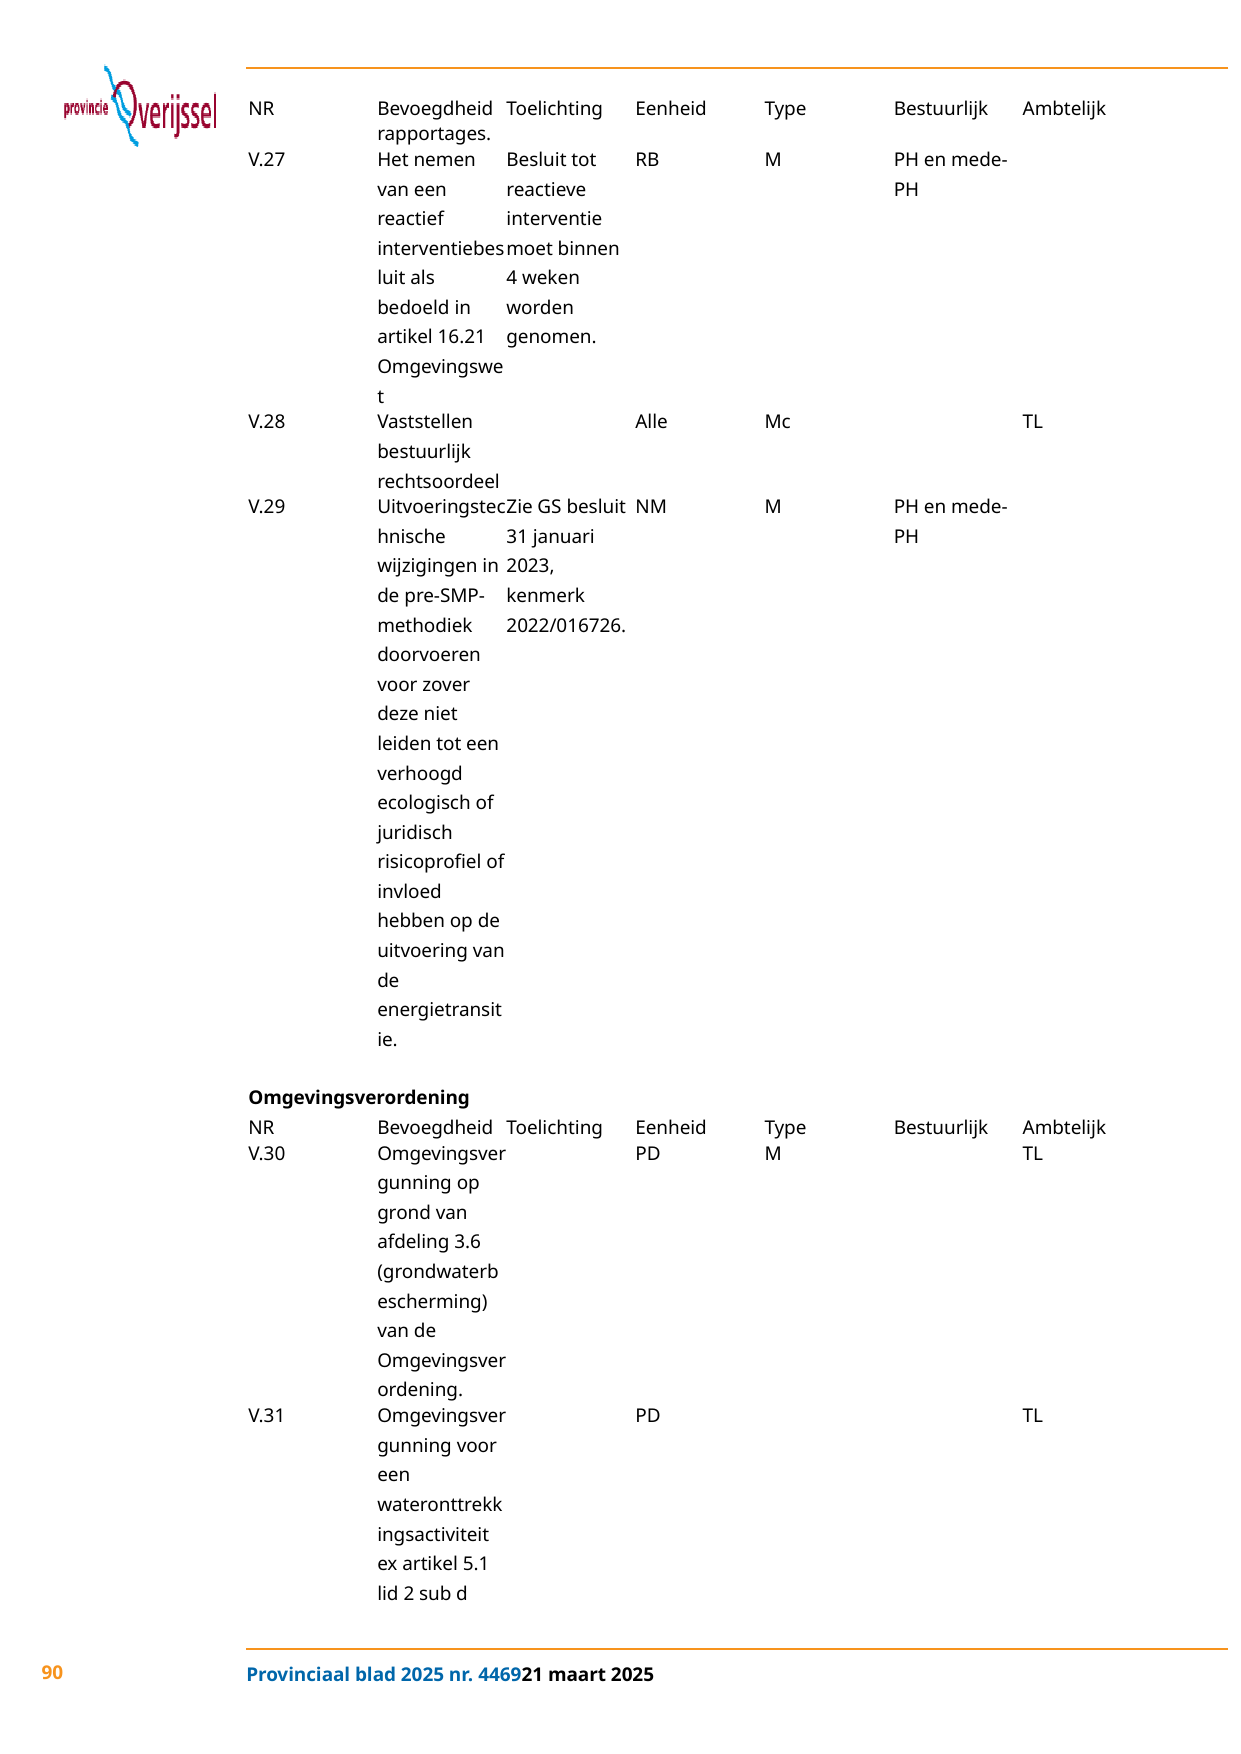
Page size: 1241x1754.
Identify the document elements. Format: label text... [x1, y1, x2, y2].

table_cell PH en mede-PH [894, 146, 1022, 409]
table_cell Vaststellen bestuurlijk rechtsoordeel [377, 409, 506, 493]
table_cell V.31 [248, 1403, 377, 1606]
table_header NR [248, 1114, 377, 1140]
table_cell Zie GS besluit 31 januari 2023, kenmerk 2022/016726. [506, 494, 635, 1052]
table_cell M [764, 494, 893, 1052]
table_cell Omgevingsvergunning op grond van afdeling 3.6 (grondwaterbescherming) van de Omgevingsverordening. [377, 1140, 506, 1402]
table_cell [506, 1140, 635, 1402]
table_header Toelichting [506, 1114, 635, 1140]
table_cell V.27 [248, 146, 377, 409]
table_cell [1023, 146, 1152, 409]
table_cell Het nemen van een reactief interventiebesluit als bedoeld in artikel 16.21 Omgevingswet [377, 146, 506, 409]
table_cell V.29 [248, 494, 377, 1052]
table_cell [635, 121, 764, 146]
table_header Bevoegdheid [377, 1114, 506, 1140]
table_header Bestuurlijk [894, 95, 1022, 121]
table_cell [248, 121, 377, 146]
table_header Eenheid [635, 95, 764, 121]
table_cell NM [635, 494, 764, 1052]
table_cell [764, 1403, 893, 1606]
table_header Toelichting [506, 95, 635, 121]
table_cell PD [635, 1403, 764, 1606]
table_header Bestuurlijk [894, 1114, 1022, 1140]
table_cell [764, 121, 893, 146]
table_header Type [764, 1114, 893, 1140]
table_header Ambtelijk [1023, 95, 1152, 121]
table_cell Besluit tot reactieve interventie moet binnen 4 weken worden genomen. [506, 146, 635, 409]
table_cell V.30 [248, 1140, 377, 1402]
table_cell [894, 1140, 1022, 1402]
table_cell RB [635, 146, 764, 409]
table_cell [894, 121, 1022, 146]
table_cell Uitvoeringstechnische wijzigingen in de pre-SMP-methodiek doorvoeren voor zover deze niet leiden tot een verhoogd ecologisch of juridisch risicoprofiel of invloed hebben op de uitvoering van de energietransitie. [377, 494, 506, 1052]
table_cell V.28 [248, 409, 377, 493]
table_cell Alle [635, 409, 764, 493]
table_cell [894, 1403, 1022, 1606]
table_header Type [764, 95, 893, 121]
table_cell PD [635, 1140, 764, 1402]
table_cell M [764, 146, 893, 409]
table_cell rapportages. [377, 121, 506, 146]
table_cell [1023, 494, 1152, 1052]
text Omgevingsverordening [248, 1084, 1152, 1110]
table_cell Omgevingsvergunning voor een wateronttrekkingsactiviteit ex artikel 5.1 lid 2 sub d [377, 1403, 506, 1606]
table_cell [506, 121, 635, 146]
table_header Bevoegdheid [377, 95, 506, 121]
table_cell TL [1023, 409, 1152, 493]
table_cell TL [1023, 1403, 1152, 1606]
table_cell [1023, 121, 1152, 146]
picture [41, 47, 231, 172]
table_cell Mc [764, 409, 893, 493]
table_cell [506, 1403, 635, 1606]
table_cell [506, 409, 635, 493]
table_cell [894, 409, 1022, 493]
table_header NR [248, 95, 377, 121]
table_header Eenheid [635, 1114, 764, 1140]
table_cell TL [1023, 1140, 1152, 1402]
table_header Ambtelijk [1023, 1114, 1152, 1140]
table_cell M [764, 1140, 893, 1402]
table_cell PH en mede-PH [894, 494, 1022, 1052]
